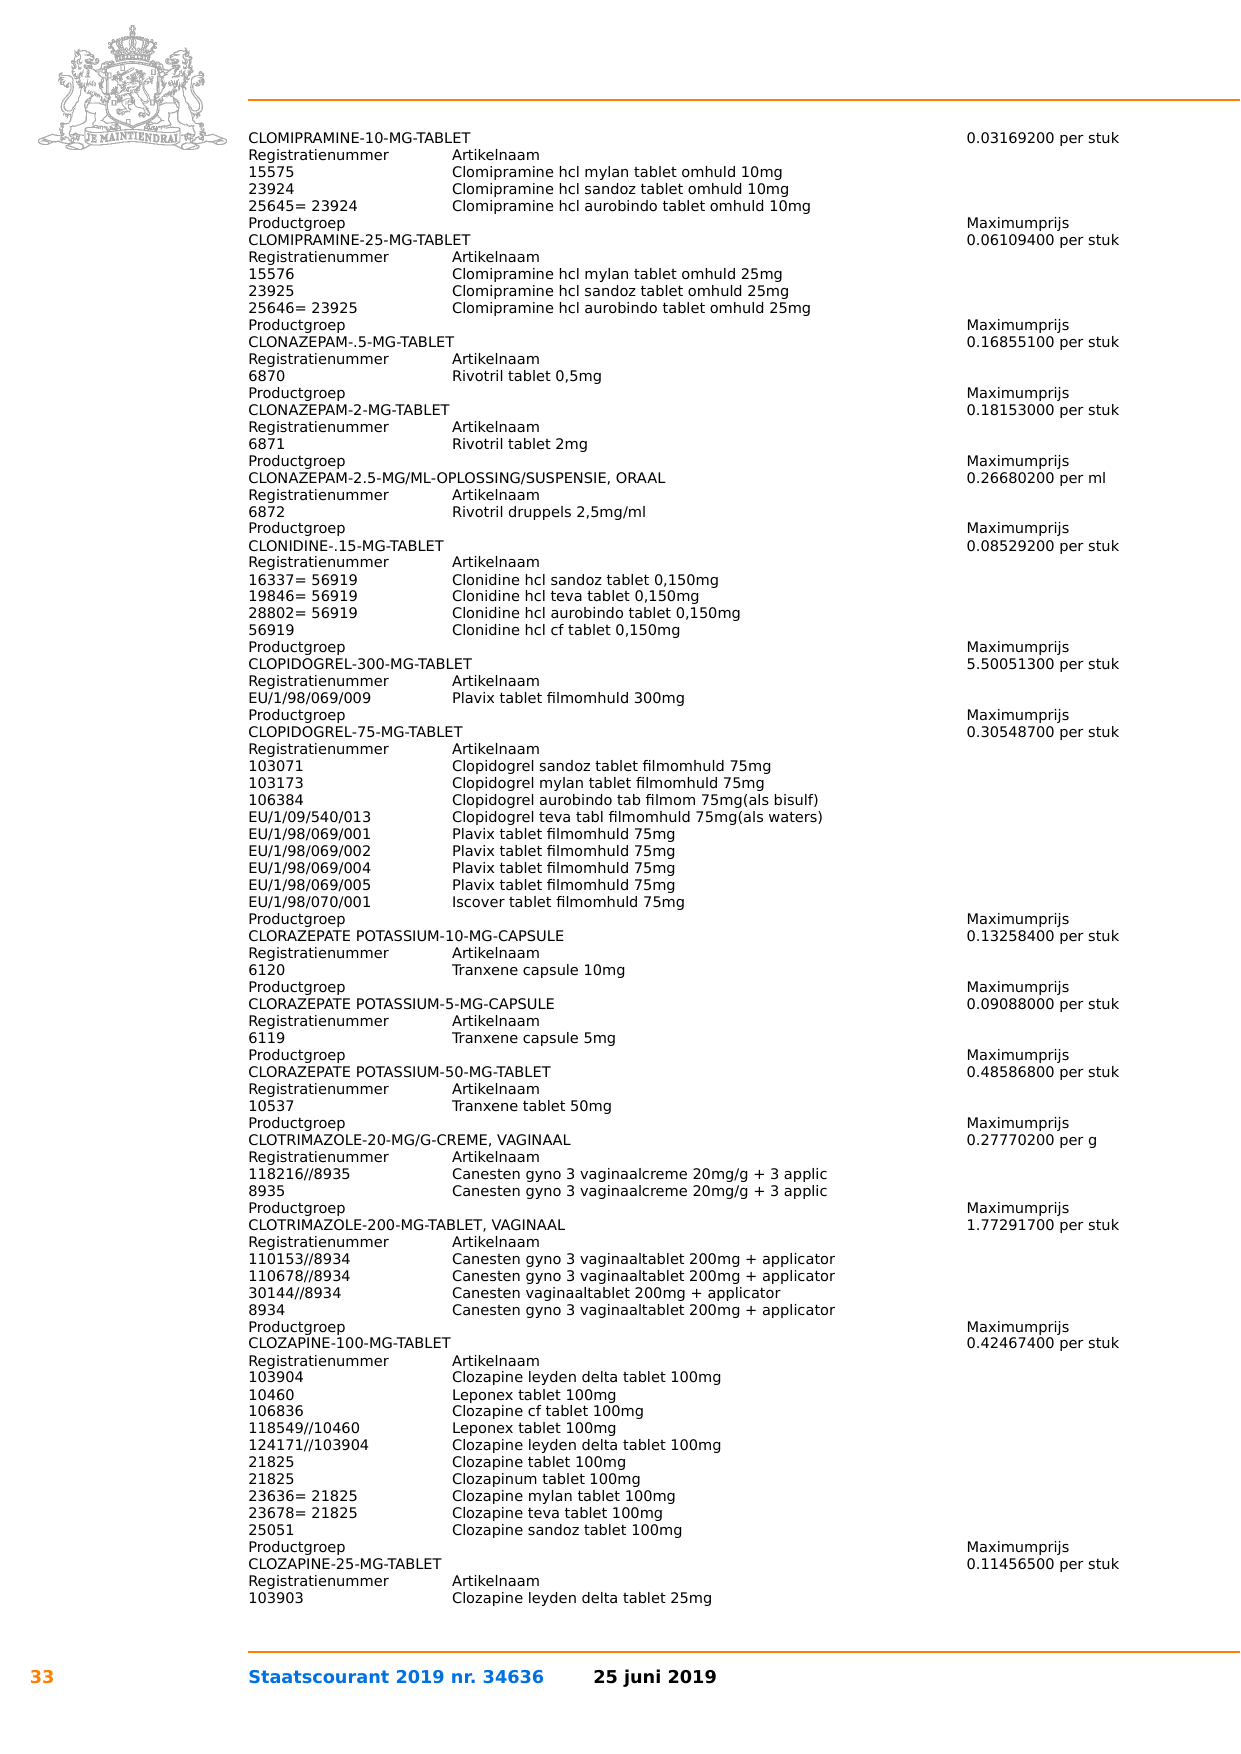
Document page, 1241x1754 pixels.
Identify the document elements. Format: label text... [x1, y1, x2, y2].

table_cell [446, 911, 961, 928]
table_cell [961, 843, 1163, 860]
table_cell [446, 639, 961, 656]
table_cell [446, 1047, 961, 1064]
table_cell 23678= 21825 [248, 1505, 446, 1522]
table_cell [961, 1149, 1163, 1166]
table_cell Registratienummer [248, 1149, 446, 1166]
table_cell Clonidine hcl sandoz tablet 0,150mg [446, 571, 961, 588]
table_cell 6119 [248, 1030, 446, 1047]
table_cell Maximumprijs [961, 1047, 1163, 1064]
table_cell [961, 588, 1163, 605]
table_cell [961, 486, 1163, 503]
table_cell CLORAZEPATE POTASSIUM-10-MG-CAPSULE [248, 928, 961, 945]
table_cell Tranxene capsule 5mg [446, 1030, 961, 1047]
table_cell [961, 554, 1163, 571]
table_cell [961, 962, 1163, 979]
table_cell [961, 1471, 1163, 1488]
table_cell [961, 1030, 1163, 1047]
table_cell Registratienummer [248, 1013, 446, 1030]
table_cell Tranxene tablet 50mg [446, 1098, 961, 1115]
table_cell 0.11456500 per stuk [961, 1556, 1163, 1573]
table_cell Clopidogrel aurobindo tab filmom 75mg(als bisulf) [446, 792, 961, 809]
table_cell 0.27770200 per g [961, 1132, 1163, 1149]
table_cell [961, 894, 1163, 911]
table_cell Clozapine mylan tablet 100mg [446, 1488, 961, 1505]
table_cell Tranxene capsule 10mg [446, 962, 961, 979]
table_cell [961, 1268, 1163, 1284]
table_cell 0.16855100 per stuk [961, 334, 1163, 351]
table_cell Productgroep [248, 215, 446, 232]
table_cell Clonidine hcl teva tablet 0,150mg [446, 588, 961, 605]
table_cell [961, 1590, 1163, 1607]
table_cell Maximumprijs [961, 1319, 1163, 1335]
table_cell Maximumprijs [961, 707, 1163, 724]
table_cell Canesten gyno 3 vaginaaltablet 200mg + applicator [446, 1268, 961, 1284]
picture [38, 25, 227, 150]
table_cell [961, 877, 1163, 894]
table_cell 25646= 23925 [248, 300, 446, 317]
table_cell [961, 300, 1163, 317]
table_cell [961, 605, 1163, 622]
table_cell 0.08529200 per stuk [961, 538, 1163, 554]
table_cell 19846= 56919 [248, 588, 446, 605]
table_cell 118216//8935 [248, 1166, 446, 1183]
table_cell Clozapine sandoz tablet 100mg [446, 1522, 961, 1539]
table_cell Productgroep [248, 1047, 446, 1064]
table_cell [961, 1098, 1163, 1115]
table_cell 0.13258400 per stuk [961, 928, 1163, 945]
table_cell [961, 198, 1163, 215]
table_cell 110153//8934 [248, 1251, 446, 1267]
table_cell Leponex tablet 100mg [446, 1386, 961, 1403]
table_cell [446, 385, 961, 402]
table_cell Maximumprijs [961, 215, 1163, 232]
table_cell [961, 1301, 1163, 1318]
table_cell Registratienummer [248, 249, 446, 266]
table_cell Canesten gyno 3 vaginaalcreme 20mg/g + 3 applic [446, 1183, 961, 1199]
table_cell Maximumprijs [961, 1115, 1163, 1132]
table_cell [961, 419, 1163, 436]
table_cell 23925 [248, 283, 446, 300]
table_cell EU/1/98/069/002 [248, 843, 446, 860]
table_cell Registratienummer [248, 1353, 446, 1369]
table_cell Registratienummer [248, 147, 446, 164]
table_cell Registratienummer [248, 351, 446, 368]
table_cell Productgroep [248, 911, 446, 928]
table_cell EU/1/98/069/009 [248, 690, 446, 707]
table_cell [961, 368, 1163, 384]
table_cell Maximumprijs [961, 639, 1163, 656]
table_cell CLOTRIMAZOLE-200-MG-TABLET, VAGINAAL [248, 1217, 961, 1233]
table_cell CLOZAPINE-100-MG-TABLET [248, 1335, 961, 1352]
table_cell CLONAZEPAM-2-MG-TABLET [248, 402, 961, 418]
table_cell [961, 1454, 1163, 1471]
table_cell Productgroep [248, 979, 446, 996]
table_cell Plavix tablet filmomhuld 75mg [446, 877, 961, 894]
table_cell Clomipramine hcl mylan tablet omhuld 25mg [446, 266, 961, 283]
table_cell [961, 1166, 1163, 1183]
table_cell 1.77291700 per stuk [961, 1217, 1163, 1233]
table_cell Registratienummer [248, 1573, 446, 1590]
table_cell Clozapine leyden delta tablet 100mg [446, 1369, 961, 1386]
table_cell [961, 249, 1163, 266]
table_cell [446, 979, 961, 996]
table_cell 56919 [248, 622, 446, 639]
table_cell Productgroep [248, 453, 446, 469]
table_cell 25645= 23924 [248, 198, 446, 215]
table_cell 106836 [248, 1403, 446, 1420]
table_cell Rivotril tablet 0,5mg [446, 368, 961, 384]
table_cell Clomipramine hcl aurobindo tablet omhuld 25mg [446, 300, 961, 317]
table_cell Plavix tablet filmomhuld 300mg [446, 690, 961, 707]
table_cell [961, 1234, 1163, 1251]
table_cell 30144//8934 [248, 1285, 446, 1301]
table_cell 0.42467400 per stuk [961, 1335, 1163, 1352]
table_cell 21825 [248, 1471, 446, 1488]
table_cell Clopidogrel mylan tablet filmomhuld 75mg [446, 775, 961, 792]
table_cell [961, 266, 1163, 283]
table_cell [961, 945, 1163, 962]
table_cell [961, 1522, 1163, 1539]
table_cell CLOMIPRAMINE-10-MG-TABLET [248, 130, 961, 147]
table_cell Clonidine hcl aurobindo tablet 0,150mg [446, 605, 961, 622]
table_cell [961, 504, 1163, 520]
table_cell 124171//103904 [248, 1437, 446, 1454]
table_cell Maximumprijs [961, 520, 1163, 537]
table_cell EU/1/98/069/001 [248, 826, 446, 843]
table_cell [446, 1115, 961, 1132]
table_cell CLONAZEPAM-2.5-MG/ML-OPLOSSING/SUSPENSIE, ORAAL [248, 470, 961, 486]
table_cell [961, 860, 1163, 877]
table_cell [961, 147, 1163, 164]
table_cell [961, 1573, 1163, 1590]
table_cell [961, 1403, 1163, 1420]
table_cell [961, 792, 1163, 809]
table_cell 25051 [248, 1522, 446, 1539]
table_cell Maximumprijs [961, 317, 1163, 334]
table_cell Maximumprijs [961, 453, 1163, 469]
table_cell Artikelnaam [446, 1234, 961, 1251]
table_cell Registratienummer [248, 741, 446, 758]
table_cell Artikelnaam [446, 1013, 961, 1030]
table_cell [446, 707, 961, 724]
table_cell [961, 181, 1163, 198]
table_cell 0.09088000 per stuk [961, 996, 1163, 1013]
table_cell EU/1/98/069/005 [248, 877, 446, 894]
table_cell Artikelnaam [446, 1353, 961, 1369]
table_cell Plavix tablet filmomhuld 75mg [446, 843, 961, 860]
table_cell Canesten gyno 3 vaginaaltablet 200mg + applicator [446, 1301, 961, 1318]
table_cell Productgroep [248, 385, 446, 402]
table_cell 0.18153000 per stuk [961, 402, 1163, 418]
table_cell Artikelnaam [446, 1149, 961, 1166]
table_cell [961, 775, 1163, 792]
table_cell [446, 215, 961, 232]
table_cell Artikelnaam [446, 419, 961, 436]
table_cell Productgroep [248, 1115, 446, 1132]
table_cell 0.48586800 per stuk [961, 1064, 1163, 1081]
table_cell [961, 1285, 1163, 1301]
table_cell EU/1/09/540/013 [248, 809, 446, 826]
table_cell [961, 690, 1163, 707]
table_cell CLOMIPRAMINE-25-MG-TABLET [248, 232, 961, 249]
table_cell Rivotril druppels 2,5mg/ml [446, 504, 961, 520]
table_cell 6870 [248, 368, 446, 384]
table_cell [961, 1013, 1163, 1030]
table_cell Artikelnaam [446, 1081, 961, 1098]
table_cell CLORAZEPATE POTASSIUM-50-MG-TABLET [248, 1064, 961, 1081]
table_cell 21825 [248, 1454, 446, 1471]
table_cell CLORAZEPATE POTASSIUM-5-MG-CAPSULE [248, 996, 961, 1013]
table_cell Maximumprijs [961, 385, 1163, 402]
table_cell Productgroep [248, 707, 446, 724]
table_cell Clozapine tablet 100mg [446, 1454, 961, 1471]
table_cell Productgroep [248, 317, 446, 334]
table_cell [961, 1353, 1163, 1369]
table_cell 0.06109400 per stuk [961, 232, 1163, 249]
table_cell Artikelnaam [446, 741, 961, 758]
table_cell [961, 351, 1163, 368]
table_cell Registratienummer [248, 1081, 446, 1098]
table_cell [961, 1081, 1163, 1098]
table_cell [961, 622, 1163, 639]
table_cell 8934 [248, 1301, 446, 1318]
table_cell Productgroep [248, 1319, 446, 1335]
table_cell 10537 [248, 1098, 446, 1115]
table_cell Registratienummer [248, 1234, 446, 1251]
table_cell 118549//10460 [248, 1420, 446, 1437]
table_cell 16337= 56919 [248, 571, 446, 588]
table_cell Productgroep [248, 1200, 446, 1217]
table_cell 103071 [248, 758, 446, 775]
table_cell 106384 [248, 792, 446, 809]
table_cell 8935 [248, 1183, 446, 1199]
table_cell 0.03169200 per stuk [961, 130, 1163, 147]
table_cell [446, 1200, 961, 1217]
table_cell Artikelnaam [446, 486, 961, 503]
table_cell Registratienummer [248, 419, 446, 436]
table_cell 15575 [248, 164, 446, 181]
table_cell [446, 317, 961, 334]
table_cell 110678//8934 [248, 1268, 446, 1284]
table_cell Clozapinum tablet 100mg [446, 1471, 961, 1488]
table_cell CLONAZEPAM-.5-MG-TABLET [248, 334, 961, 351]
table_cell [961, 809, 1163, 826]
table_cell Plavix tablet filmomhuld 75mg [446, 826, 961, 843]
table_cell Registratienummer [248, 673, 446, 690]
table_cell CLOPIDOGREL-300-MG-TABLET [248, 656, 961, 673]
table_cell Clozapine teva tablet 100mg [446, 1505, 961, 1522]
table_cell Maximumprijs [961, 911, 1163, 928]
table_cell 23924 [248, 181, 446, 198]
table_cell EU/1/98/070/001 [248, 894, 446, 911]
table_cell [446, 520, 961, 537]
table_cell Canesten gyno 3 vaginaalcreme 20mg/g + 3 applic [446, 1166, 961, 1183]
table_cell 5.50051300 per stuk [961, 656, 1163, 673]
table_cell Artikelnaam [446, 147, 961, 164]
table_cell 103904 [248, 1369, 446, 1386]
table_cell [961, 1369, 1163, 1386]
table_cell Clomipramine hcl sandoz tablet omhuld 10mg [446, 181, 961, 198]
table_cell Maximumprijs [961, 1539, 1163, 1556]
table_cell [961, 436, 1163, 452]
table_cell Leponex tablet 100mg [446, 1420, 961, 1437]
table_cell [961, 1183, 1163, 1199]
table_cell 10460 [248, 1386, 446, 1403]
table_cell Iscover tablet filmomhuld 75mg [446, 894, 961, 911]
table_cell Productgroep [248, 520, 446, 537]
table_cell Artikelnaam [446, 945, 961, 962]
table_cell 103903 [248, 1590, 446, 1607]
table_cell [961, 164, 1163, 181]
table_cell Clozapine leyden delta tablet 100mg [446, 1437, 961, 1454]
table_cell [961, 1386, 1163, 1403]
table_cell 103173 [248, 775, 446, 792]
table_cell Clopidogrel teva tabl filmomhuld 75mg(als waters) [446, 809, 961, 826]
table_cell Registratienummer [248, 486, 446, 503]
table_cell CLOPIDOGREL-75-MG-TABLET [248, 724, 961, 741]
table_cell Artikelnaam [446, 554, 961, 571]
table_cell 0.30548700 per stuk [961, 724, 1163, 741]
table_cell Canesten vaginaaltablet 200mg + applicator [446, 1285, 961, 1301]
table_cell Clonidine hcl cf tablet 0,150mg [446, 622, 961, 639]
table_cell Clomipramine hcl mylan tablet omhuld 10mg [446, 164, 961, 181]
table_cell 6871 [248, 436, 446, 452]
table_cell [446, 1319, 961, 1335]
table_cell [961, 571, 1163, 588]
table_cell 23636= 21825 [248, 1488, 446, 1505]
table_cell 15576 [248, 266, 446, 283]
table_cell CLOZAPINE-25-MG-TABLET [248, 1556, 961, 1573]
table_cell [961, 1437, 1163, 1454]
table_cell [961, 283, 1163, 300]
table_cell Canesten gyno 3 vaginaaltablet 200mg + applicator [446, 1251, 961, 1267]
table_cell [961, 1251, 1163, 1267]
table_cell Registratienummer [248, 945, 446, 962]
table_cell Artikelnaam [446, 249, 961, 266]
table_cell CLOTRIMAZOLE-20-MG/G-CREME, VAGINAAL [248, 1132, 961, 1149]
table_cell [446, 453, 961, 469]
table_cell [961, 758, 1163, 775]
table_cell 0.26680200 per ml [961, 470, 1163, 486]
table_cell Clopidogrel sandoz tablet filmomhuld 75mg [446, 758, 961, 775]
table_cell Rivotril tablet 2mg [446, 436, 961, 452]
table_cell [961, 1488, 1163, 1505]
table_cell Artikelnaam [446, 673, 961, 690]
table_cell Artikelnaam [446, 351, 961, 368]
table_cell [961, 1505, 1163, 1522]
table_cell Clomipramine hcl aurobindo tablet omhuld 10mg [446, 198, 961, 215]
table_cell Plavix tablet filmomhuld 75mg [446, 860, 961, 877]
table_cell 6120 [248, 962, 446, 979]
table_cell Maximumprijs [961, 1200, 1163, 1217]
table_cell Registratienummer [248, 554, 446, 571]
table_cell EU/1/98/069/004 [248, 860, 446, 877]
table_cell Maximumprijs [961, 979, 1163, 996]
table_cell 28802= 56919 [248, 605, 446, 622]
table_cell Clozapine cf tablet 100mg [446, 1403, 961, 1420]
table_cell 6872 [248, 504, 446, 520]
table_cell Productgroep [248, 1539, 446, 1556]
table_cell CLONIDINE-.15-MG-TABLET [248, 538, 961, 554]
table_cell Clomipramine hcl sandoz tablet omhuld 25mg [446, 283, 961, 300]
table_cell Clozapine leyden delta tablet 25mg [446, 1590, 961, 1607]
table_cell Artikelnaam [446, 1573, 961, 1590]
table_cell Productgroep [248, 639, 446, 656]
table_cell [961, 826, 1163, 843]
table_cell [961, 1420, 1163, 1437]
table_cell [961, 673, 1163, 690]
table_cell [961, 741, 1163, 758]
table_cell [446, 1539, 961, 1556]
